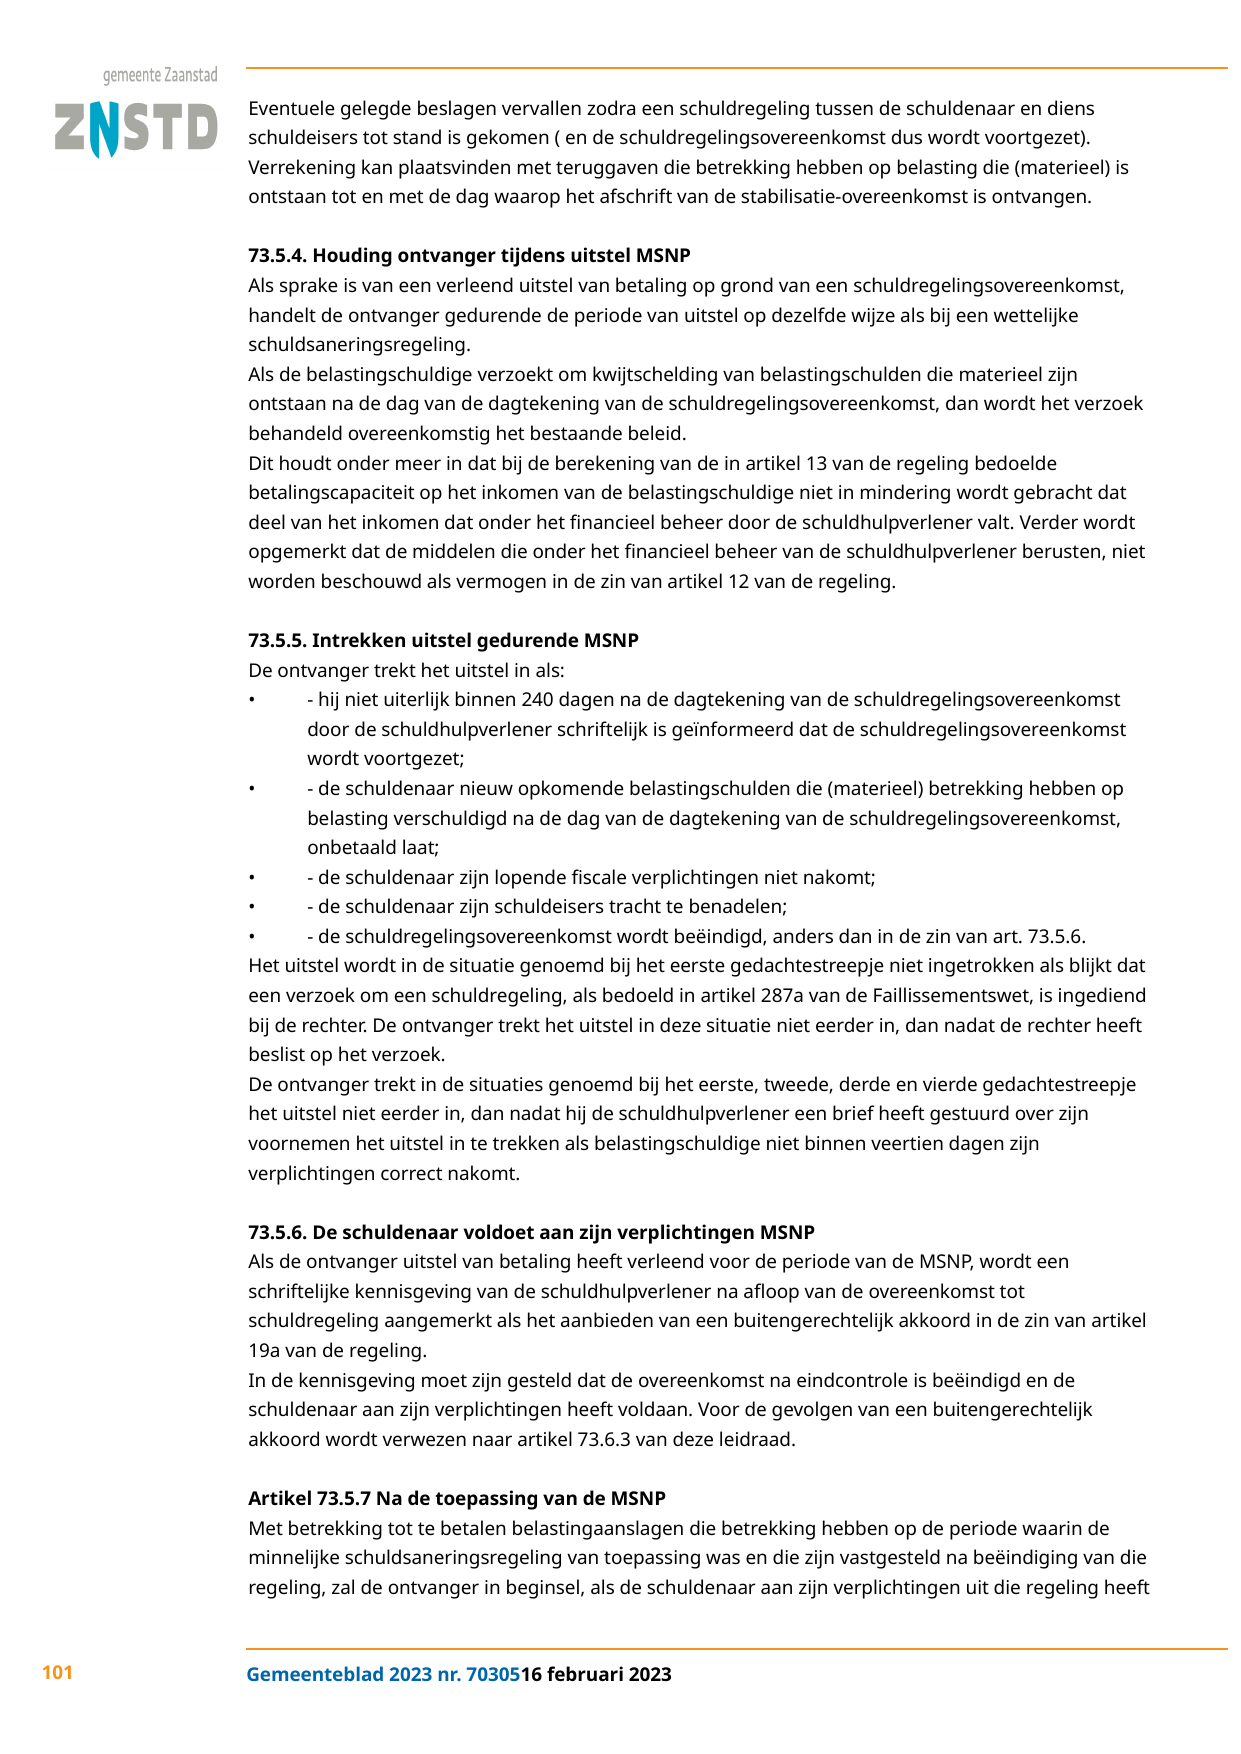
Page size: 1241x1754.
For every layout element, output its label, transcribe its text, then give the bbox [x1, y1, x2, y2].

text Artikel 73.5.7 Na de toepassing van de MSNP [248, 1485, 1152, 1511]
text Als sprake is van een verleend uitstel van betaling op grond van een schuldregelingsovereenkomst, handelt de ontvanger gedurende de periode van uitstel op dezelfde wijze als bij een wettelijke schuldsaneringsregeling. [248, 272, 1152, 357]
list - de schuldenaar zijn schuldeisers tracht te benadelen; [248, 893, 1152, 919]
list - de schuldenaar zijn lopende fiscale verplichtingen niet nakomt; [248, 864, 1152, 890]
text In de kennisgeving moet zijn gesteld dat de overeenkomst na eindcontrole is beëindigd en de schuldenaar aan zijn verplichtingen heeft voldaan. Voor de gevolgen van een buitengerechtelijk akkoord wordt verwezen naar artikel 73.6.3 van deze leidraad. [248, 1367, 1152, 1452]
text Als de ontvanger uitstel van betaling heeft verleend voor de periode van de MSNP, wordt een schriftelijke kennisgeving van de schuldhulpverlener na afloop van de overeenkomst tot schuldregeling aangemerkt als het aanbieden van een buitengerechtelijk akkoord in de zin van artikel 19a van de regeling. [248, 1248, 1152, 1363]
text Als de belastingschuldige verzoekt om kwijtschelding van belastingschulden die materieel zijn ontstaan na de dag van de dagtekening van de schuldregelingsovereenkomst, dan wordt het verzoek behandeld overeenkomstig het bestaande beleid. [248, 361, 1152, 446]
list - hij niet uiterlijk binnen 240 dagen na de dagtekening van de schuldregelingsovereenkomst door de schuldhulpverlener schriftelijk is geïnformeerd dat de schuldregelingsovereenkomst wordt voortgezet; [248, 686, 1152, 771]
text 73.5.6. De schuldenaar voldoet aan zijn verplichtingen MSNP [248, 1219, 1152, 1245]
text Met betrekking tot te betalen belastingaanslagen die betrekking hebben op de periode waarin de minnelijke schuldsaneringsregeling van toepassing was en die zijn vastgesteld na beëindiging van die regeling, zal de ontvanger in beginsel, als de schuldenaar aan zijn verplichtingen uit die regeling heeft [248, 1515, 1152, 1600]
list - de schuldenaar nieuw opkomende belastingschulden die (materieel) betrekking hebben op belasting verschuldigd na de dag van de dagtekening van de schuldregelingsovereenkomst, onbetaald laat; [248, 775, 1152, 860]
text De ontvanger trekt het uitstel in als: [248, 657, 1152, 683]
text 73.5.5. Intrekken uitstel gedurende MSNP [248, 627, 1152, 653]
list - de schuldregelingsovereenkomst wordt beëindigd, anders dan in de zin van art. 73.5.6. [248, 923, 1152, 949]
text Eventuele gelegde beslagen vervallen zodra een schuldregeling tussen de schuldenaar en diens schuldeisers tot stand is gekomen ( en de schuldregelingsovereenkomst dus wordt voortgezet). [248, 95, 1152, 150]
text Verrekening kan plaatsvinden met teruggaven die betrekking hebben op belasting die (materieel) is ontstaan tot en met de dag waarop het afschrift van de stabilisatie-overeenkomst is ontvangen. [248, 154, 1152, 209]
text Het uitstel wordt in de situatie genoemd bij het eerste gedachtestreepje niet ingetrokken als blijkt dat een verzoek om een schuldregeling, als bedoeld in artikel 287a van de Faillissementswet, is ingediend bij de rechter. De ontvanger trekt het uitstel in deze situatie niet eerder in, dan nadat de rechter heeft beslist op het verzoek. [248, 953, 1152, 1067]
text Dit houdt onder meer in dat bij de berekening van de in artikel 13 van de regeling bedoelde betalingscapaciteit op het inkomen van de belastingschuldige niet in mindering wordt gebracht dat deel van het inkomen dat onder het financieel beheer door de schuldhulpverlener valt. Verder wordt opgemerkt dat de middelen die onder het financieel beheer van de schuldhulpverlener berusten, niet worden beschouwd als vermogen in de zin van artikel 12 van de regeling. [248, 450, 1152, 594]
text De ontvanger trekt in de situaties genoemd bij het eerste, tweede, derde en vierde gedachtestreepje het uitstel niet eerder in, dan nadat hij de schuldhulpverlener een brief heeft gestuurd over zijn voornemen het uitstel in te trekken als belastingschuldige niet binnen veertien dagen zijn verplichtingen correct nakomt. [248, 1071, 1152, 1186]
text 73.5.4. Houding ontvanger tijdens uitstel MSNP [248, 243, 1152, 268]
picture [41, 47, 231, 172]
